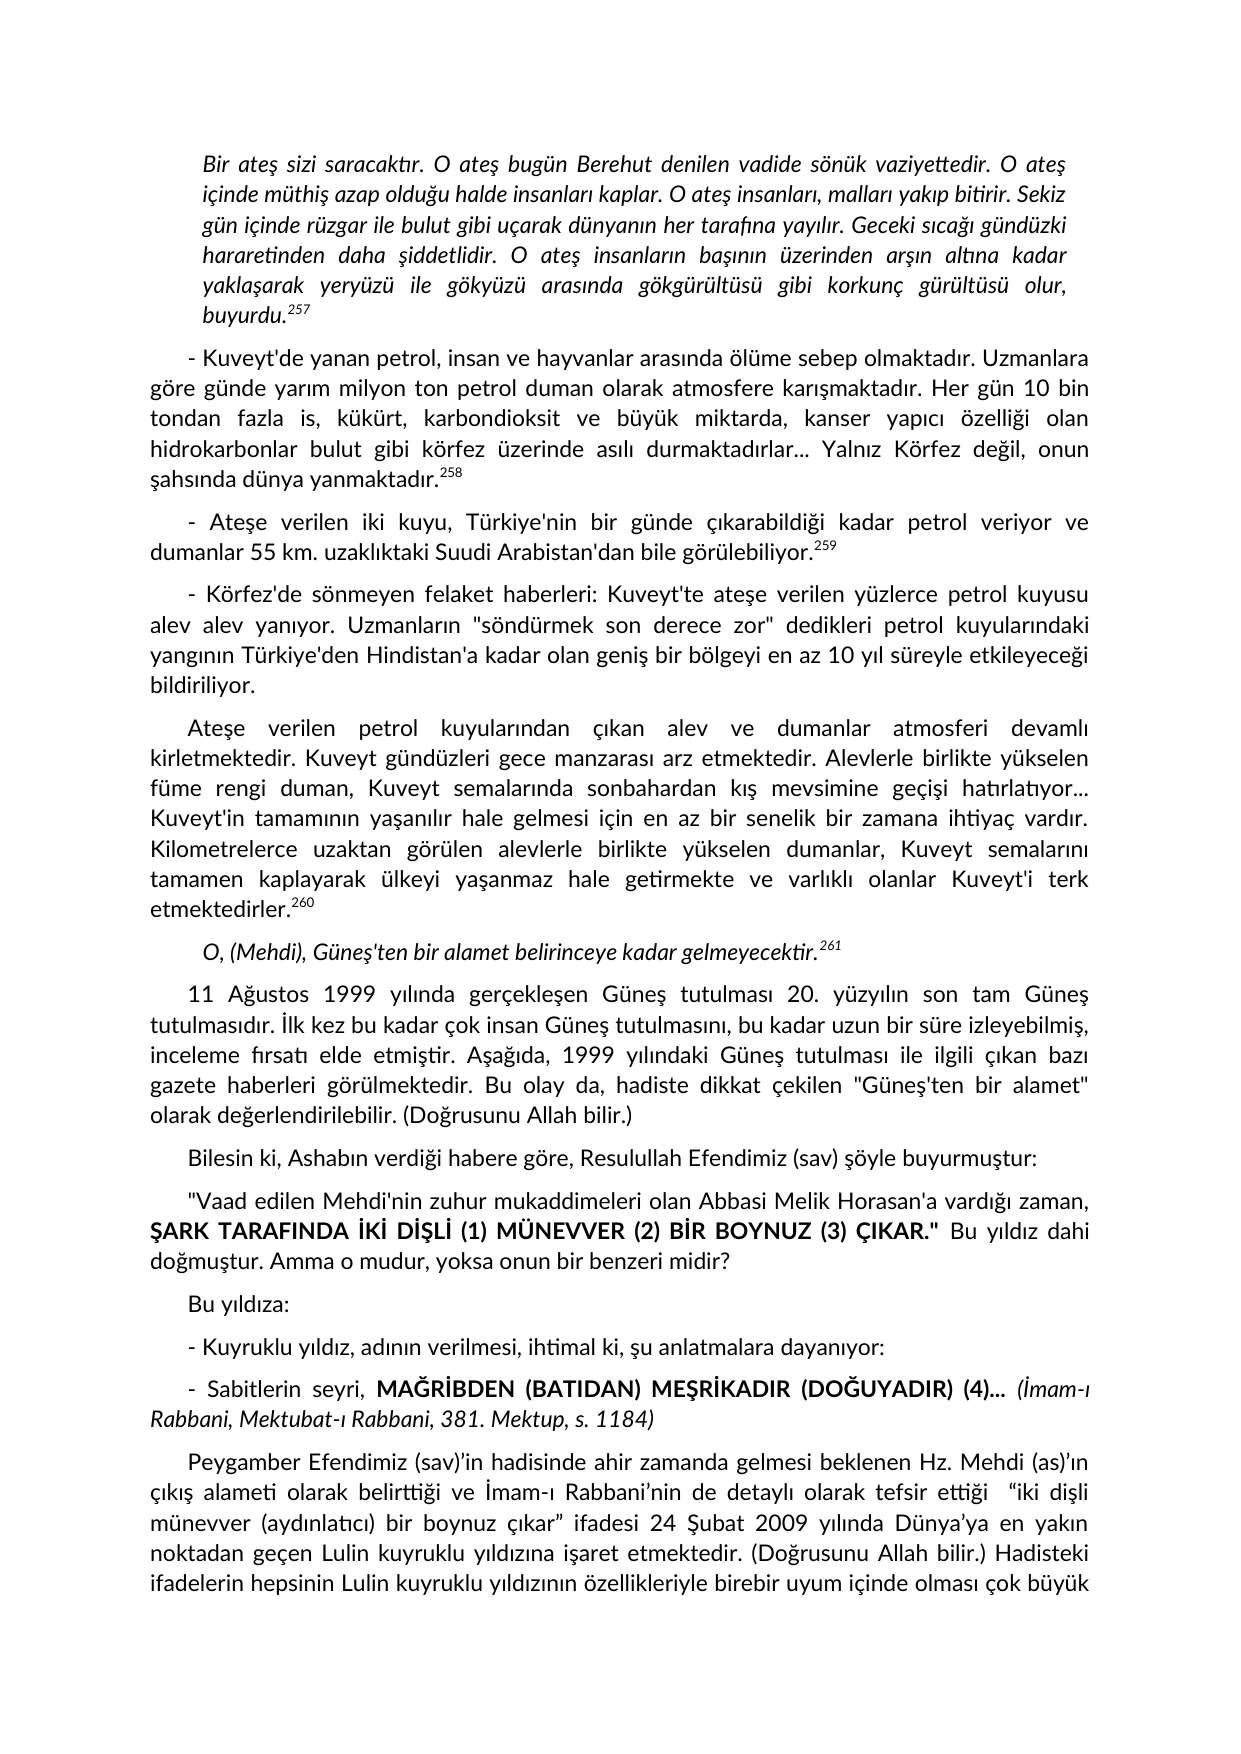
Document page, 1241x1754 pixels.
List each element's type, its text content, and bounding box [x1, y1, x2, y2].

text - Sabitlerin seyri, MAĞRİBDEN (BATIDAN) MEŞRİKADIR (DOĞUYADIR) (4)... (İmam-ı Rabbani, Mektubat-ı Rabbani, 381. Mektup, s. 1184) [150, 1375, 1090, 1433]
text - Körfez'de sönmeyen felaket haberleri: Kuveyt'te ateşe verilen yüzlerce petrol kuyusu alev alev yanıyor. Uzmanların "söndürmek son derece zor" dedikleri petrol kuyularındaki yangının Türkiye'den Hindistan'a kadar olan geniş bir bölgeyi en az 10 yıl süreyle etkileyeceği bildiriliyor. [150, 580, 1090, 698]
text - Ateşe verilen iki kuyu, Türkiye'nin bir günde çıkarabildiği kadar petrol veriyor ve dumanlar 55 km. uzaklıktaki Suudi Arabistan'dan bile görülebiliyor.259 [150, 507, 1090, 565]
text Peygamber Efendimiz (sav)’in hadisinde ahir zamanda gelmesi beklenen Hz. Mehdi (as)’ın çıkış alameti olarak belirttiği ve İmam-ı Rabbani’nin de detaylı olarak tefsir ettiği “iki dişli münevver (aydınlatıcı) bir boynuz çıkar” ifadesi 24 Şubat 2009 yılında Dünya’ya en yakın noktadan geçen Lulin kuyruklu yıldızına işaret etmektedir. (Doğrusunu Allah bilir.) Hadisteki ifadelerin hepsinin Lulin kuyruklu yıldızının özellikleriyle birebir uyum içinde olması çok büyük [150, 1448, 1090, 1596]
text - Kuyruklu yıldız, adının verilmesi, ihtimal ki, şu anlatmalara dayanıyor: [150, 1332, 1090, 1360]
text Ateşe verilen petrol kuyularından çıkan alev ve dumanlar atmosferi devamlı kirletmektedir. Kuveyt gündüzleri gece manzarası arz etmektedir. Alevlerle birlikte yükselen füme rengi duman, Kuveyt semalarında sonbahardan kış mevsimine geçişi hatırlatıyor... Kuveyt'in tamamının yaşanılır hale gelmesi için en az bir senelik bir zamana ihtiyaç vardır. Kilometrelerce uzaktan görülen alevlerle birlikte yükselen dumanlar, Kuveyt semalarını tamamen kaplayarak ülkeyi yaşanmaz hale getirmekte ve varlıklı olanlar Kuveyt'i terk etmektedirler.260 [150, 713, 1090, 922]
text Bir ateş sizi saracaktır. O ateş bugün Berehut denilen vadide sönük vaziyettedir. O ateş içinde müthiş azap olduğu halde insanları kaplar. O ateş insanları, malları yakıp bitirir. Sekiz gün içinde rüzgar ile bulut gibi uçarak dünyanın her tarafına yayılır. Geceki sıcağı gündüzki hararetinden daha şiddetlidir. O ateş insanların başının üzerinden arşın altına kadar yaklaşarak yeryüzü ile gökyüzü arasında gökgürültüsü gibi korkunç gürültüsü olur, buyurdu.257 [202, 150, 1068, 328]
text O, (Mehdi), Güneş'ten bir alamet belirinceye kadar gelmeyecektir.261 [202, 937, 1068, 965]
text - Kuveyt'de yanan petrol, insan ve hayvanlar arasında ölüme sebep olmaktadır. Uzmanlara göre günde yarım milyon ton petrol duman olarak atmosfere karışmaktadır. Her gün 10 bin tondan fazla is, kükürt, karbondioksit ve büyük miktarda, kanser yapıcı özelliği olan hidrokarbonlar bulut gibi körfez üzerinde asılı durmaktadırlar... Yalnız Körfez değil, onun şahsında dünya yanmaktadır.258 [150, 344, 1090, 492]
text "Vaad edilen Mehdi'nin zuhur mukaddimeleri olan Abbasi Melik Horasan'a vardığı zaman, ŞARK TARAFINDA İKİ DİŞLİ (1) MÜNEVVER (2) BİR BOYNUZ (3) ÇIKAR." Bu yıldız dahi doğmuştur. Amma o mudur, yoksa onun bir benzeri midir? [150, 1186, 1090, 1274]
text Bu yıldıza: [150, 1289, 1090, 1317]
text 11 Ağustos 1999 yılında gerçekleşen Güneş tutulması 20. yüzyılın son tam Güneş tutulmasıdır. İlk kez bu kadar çok insan Güneş tutulmasını, bu kadar uzun bir süre izleyebilmiş, inceleme fırsatı elde etmiştir. Aşağıda, 1999 yılındaki Güneş tutulması ile ilgili çıkan bazı gazete haberleri görülmektedir. Bu olay da, hadiste dikkat çekilen "Güneş'ten bir alamet" olarak değerlendirilebilir. (Doğrusunu Allah bilir.) [150, 980, 1090, 1128]
text Bilesin ki, Ashabın verdiği habere göre, Resulullah Efendimiz (sav) şöyle buyurmuştur: [150, 1144, 1090, 1171]
